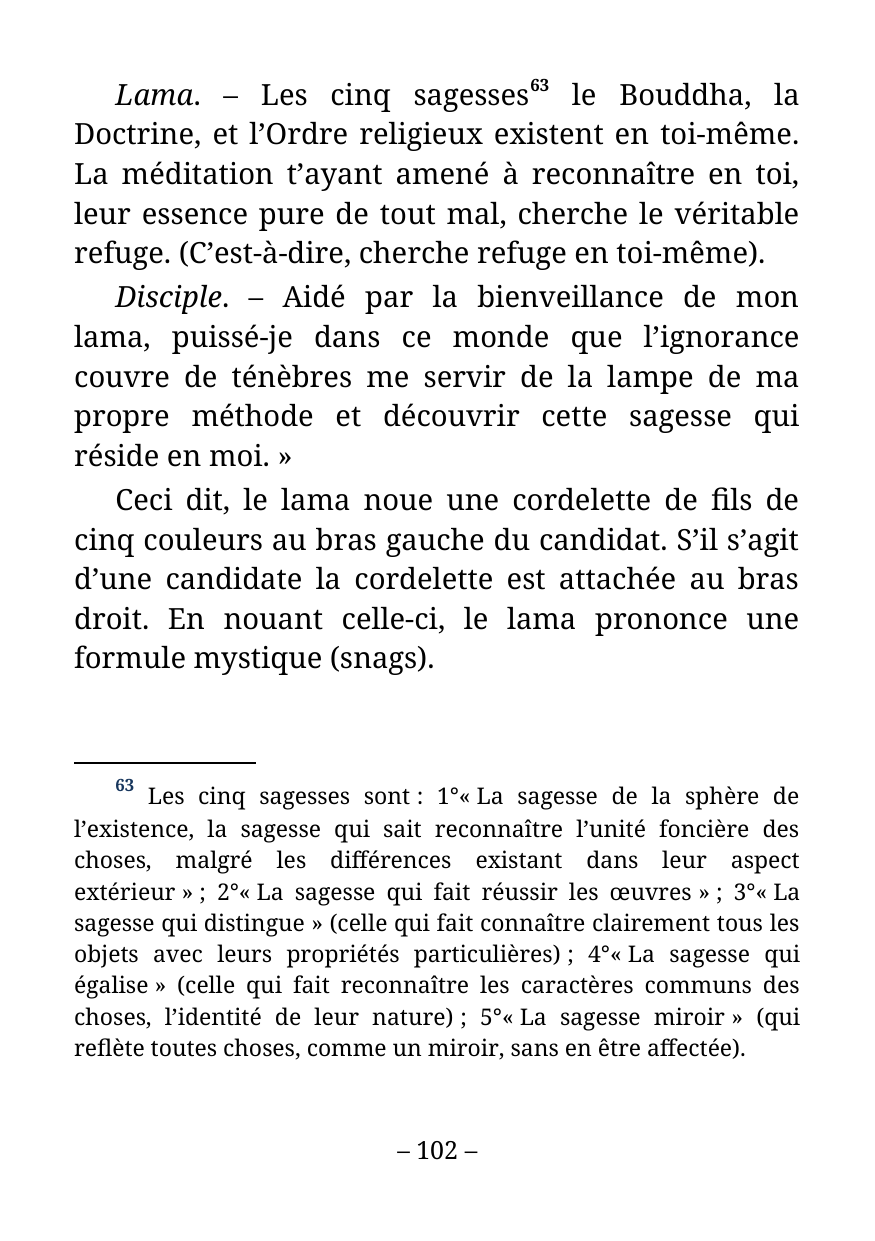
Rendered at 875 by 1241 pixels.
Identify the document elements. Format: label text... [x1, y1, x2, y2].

text Les cinq sagesses sont : 1°« La sagesse de la sphère de l’existence, la sagesse qui sait reconnaître l’unité foncière des choses, malgré les différences existant dans leur aspect extérieur » ; 2°« La sagesse qui fait réussir les œuvres » ; 3°« La sagesse qui distingue » (celle qui fait connaître clairement tous les objets avec leurs propriétés particulières) ; 4°« La sagesse qui égalise » (celle qui fait reconnaître les caractères communs des choses, l’identité de leur nature) ; 5°« La sagesse miroir » (qui reflète toutes choses, comme un miroir, sans en être affectée). [74, 773, 800, 1063]
text Ceci dit, le lama noue une cordelette de fils de cinq couleurs au bras gauche du candidat. S’il s’agit d’une candidate la cordelette est attachée au bras droit. En nouant celle-ci, le lama prononce une formule mystique (snags). [74, 479, 800, 677]
text Disciple. – Aidé par la bienveillance de mon lama, puissé-je dans ce monde que l’ignorance couvre de ténèbres me servir de la lampe de ma propre méthode et découvrir cette sagesse qui réside en moi. » [74, 276, 800, 475]
text Lama. – Les cinq sagesses le Bouddha, la Doctrine, et l’Ordre religieux existent en toi-même. La méditation t’ayant amené à reconnaître en toi, leur essence pure de tout mal, cherche le véritable refuge. (C’est-à-dire, cherche refuge en toi-même). [74, 74, 800, 272]
